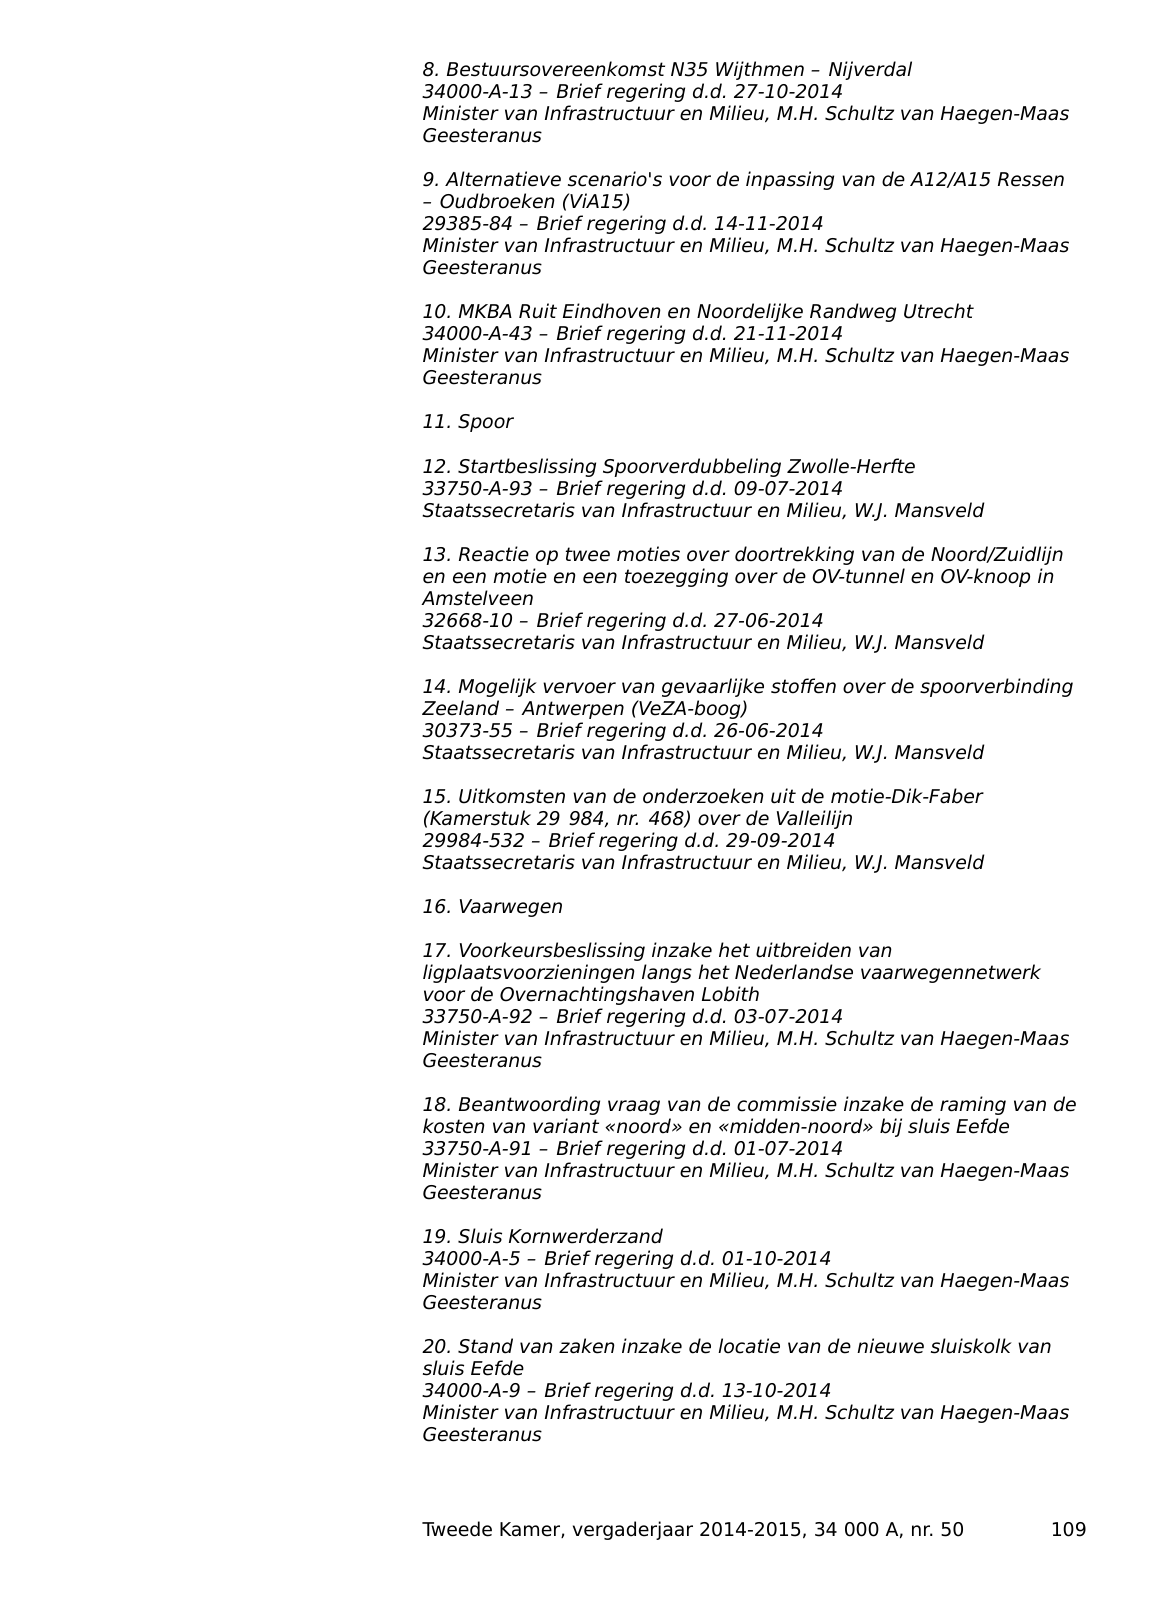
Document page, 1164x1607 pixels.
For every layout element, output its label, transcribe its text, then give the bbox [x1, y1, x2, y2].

text 34000-A-43 – Brief regering d.d. 21-11-2014 [422, 323, 1087, 345]
text Minister van Infrastructuur en Milieu, M.H. Schultz van Haegen-Maas Geesteranus [422, 103, 1087, 147]
text 17. Voorkeursbeslissing inzake het uitbreiden van ligplaatsvoorzieningen langs het Nederlandse vaarwegennetwerk voor de Overnachtingshaven Lobith [422, 940, 1087, 1006]
text Minister van Infrastructuur en Milieu, M.H. Schultz van Haegen-Maas Geesteranus [422, 345, 1087, 389]
text 11. Spoor [422, 411, 1087, 433]
text 15. Uitkomsten van de onderzoeken uit de motie-Dik-Faber (Kamerstuk 29 984, nr. 468) over de Valleilijn [422, 786, 1087, 830]
text 16. Vaarwegen [422, 896, 1087, 918]
text 32668-10 – Brief regering d.d. 27-06-2014 [422, 609, 1087, 632]
text Staatssecretaris van Infrastructuur en Milieu, W.J. Mansveld [422, 852, 1087, 874]
text 34000-A-13 – Brief regering d.d. 27-10-2014 [422, 81, 1087, 103]
text Staatssecretaris van Infrastructuur en Milieu, W.J. Mansveld [422, 742, 1087, 764]
text 10. MKBA Ruit Eindhoven en Noordelijke Randweg Utrecht [422, 301, 1087, 323]
text 20. Stand van zaken inzake de locatie van de nieuwe sluiskolk van sluis Eefde [422, 1336, 1087, 1380]
text 33750-A-92 – Brief regering d.d. 03-07-2014 [422, 1006, 1087, 1028]
text Staatssecretaris van Infrastructuur en Milieu, W.J. Mansveld [422, 499, 1087, 521]
text 33750-A-91 – Brief regering d.d. 01-07-2014 [422, 1138, 1087, 1160]
text Minister van Infrastructuur en Milieu, M.H. Schultz van Haegen-Maas Geesteranus [422, 1028, 1087, 1072]
text Minister van Infrastructuur en Milieu, M.H. Schultz van Haegen-Maas Geesteranus [422, 1270, 1087, 1314]
text 30373-55 – Brief regering d.d. 26-06-2014 [422, 720, 1087, 742]
text 8. Bestuursovereenkomst N35 Wijthmen – Nijverdal [422, 59, 1087, 81]
text 12. Startbeslissing Spoorverdubbeling Zwolle-Herfte [422, 456, 1087, 477]
text 18. Beantwoording vraag van de commissie inzake de raming van de kosten van variant «noord» en «midden-noord» bij sluis Eefde [422, 1094, 1087, 1138]
text Minister van Infrastructuur en Milieu, M.H. Schultz van Haegen-Maas Geesteranus [422, 1160, 1087, 1204]
text 9. Alternatieve scenario's voor de inpassing van de A12/A15 Ressen – Oudbroeken (ViA15) [422, 169, 1087, 213]
text Minister van Infrastructuur en Milieu, M.H. Schultz van Haegen-Maas Geesteranus [422, 235, 1087, 279]
text 34000-A-5 – Brief regering d.d. 01-10-2014 [422, 1248, 1087, 1270]
text 19. Sluis Kornwerderzand [422, 1226, 1087, 1248]
text Staatssecretaris van Infrastructuur en Milieu, W.J. Mansveld [422, 632, 1087, 653]
text 29984-532 – Brief regering d.d. 29-09-2014 [422, 830, 1087, 852]
text 29385-84 – Brief regering d.d. 14-11-2014 [422, 213, 1087, 235]
text 33750-A-93 – Brief regering d.d. 09-07-2014 [422, 477, 1087, 499]
text Minister van Infrastructuur en Milieu, M.H. Schultz van Haegen-Maas Geesteranus [422, 1402, 1087, 1446]
text 13. Reactie op twee moties over doortrekking van de Noord/Zuidlijn en een motie en een toezegging over de OV-tunnel en OV-knoop in Amstelveen [422, 544, 1087, 609]
text 34000-A-9 – Brief regering d.d. 13-10-2014 [422, 1380, 1087, 1402]
text 14. Mogelijk vervoer van gevaarlijke stoffen over de spoorverbinding Zeeland – Antwerpen (VeZA-boog) [422, 676, 1087, 720]
